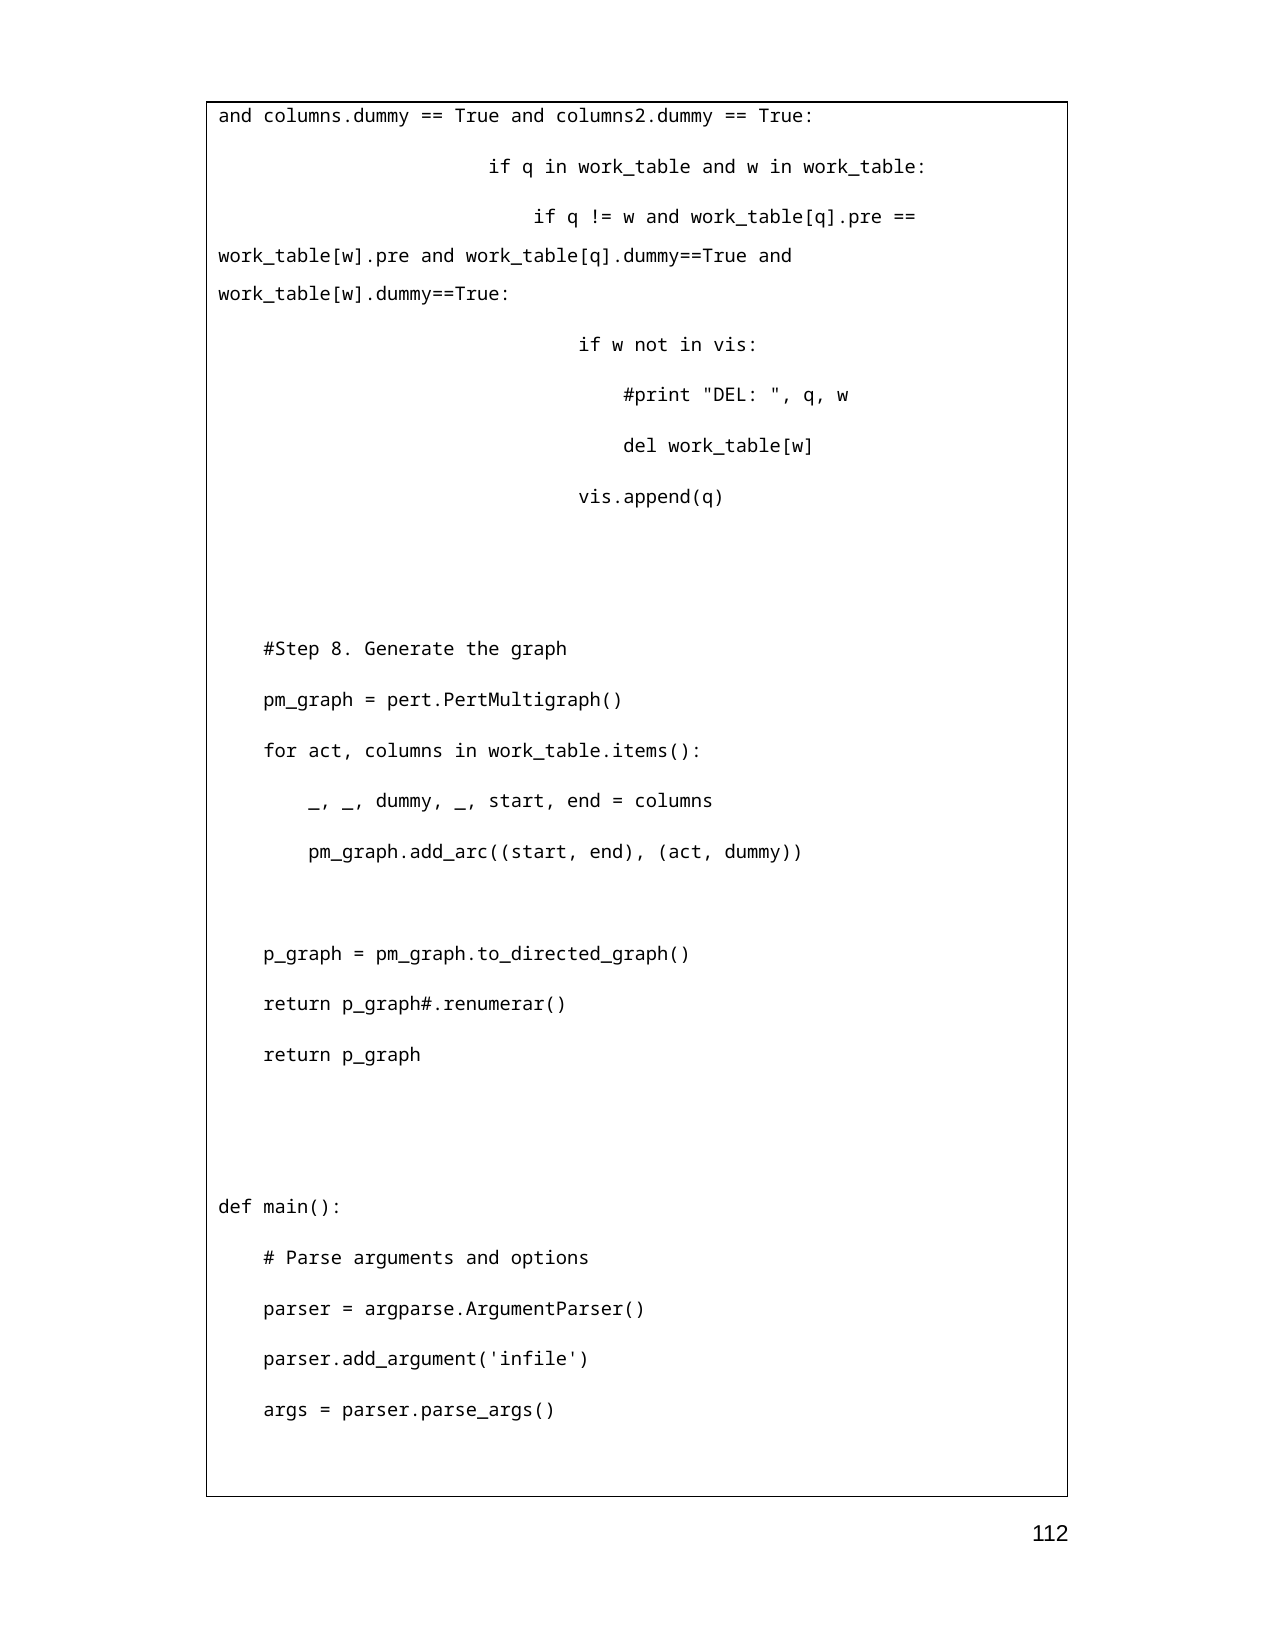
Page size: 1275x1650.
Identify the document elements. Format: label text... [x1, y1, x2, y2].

table_header and columns.dummy == True and columns2.dummy == True: if q in work_table and w in work_table: if q != w and work_table[q].pre == work_table[w].pre and work_table[q].dummy==True and work_table[w].dummy==True: if w not in vis: #print "DEL: ", q, w del work_table[w] vis.append(q) #Step 8. Generate the graph pm_graph = pert.PertMultigraph() for act, columns in work_table.items(): _, _, dummy, _, start, end = columns pm_graph.add_arc((start, end), (act, dummy)) p_graph = pm_graph.to_directed_graph() return p_graph#.renumerar() return p_graph def main(): # Parse arguments and options parser = argparse.ArgumentParser() parser.add_argument('infile') args = parser.parse_args() [207, 103, 1067, 1496]
